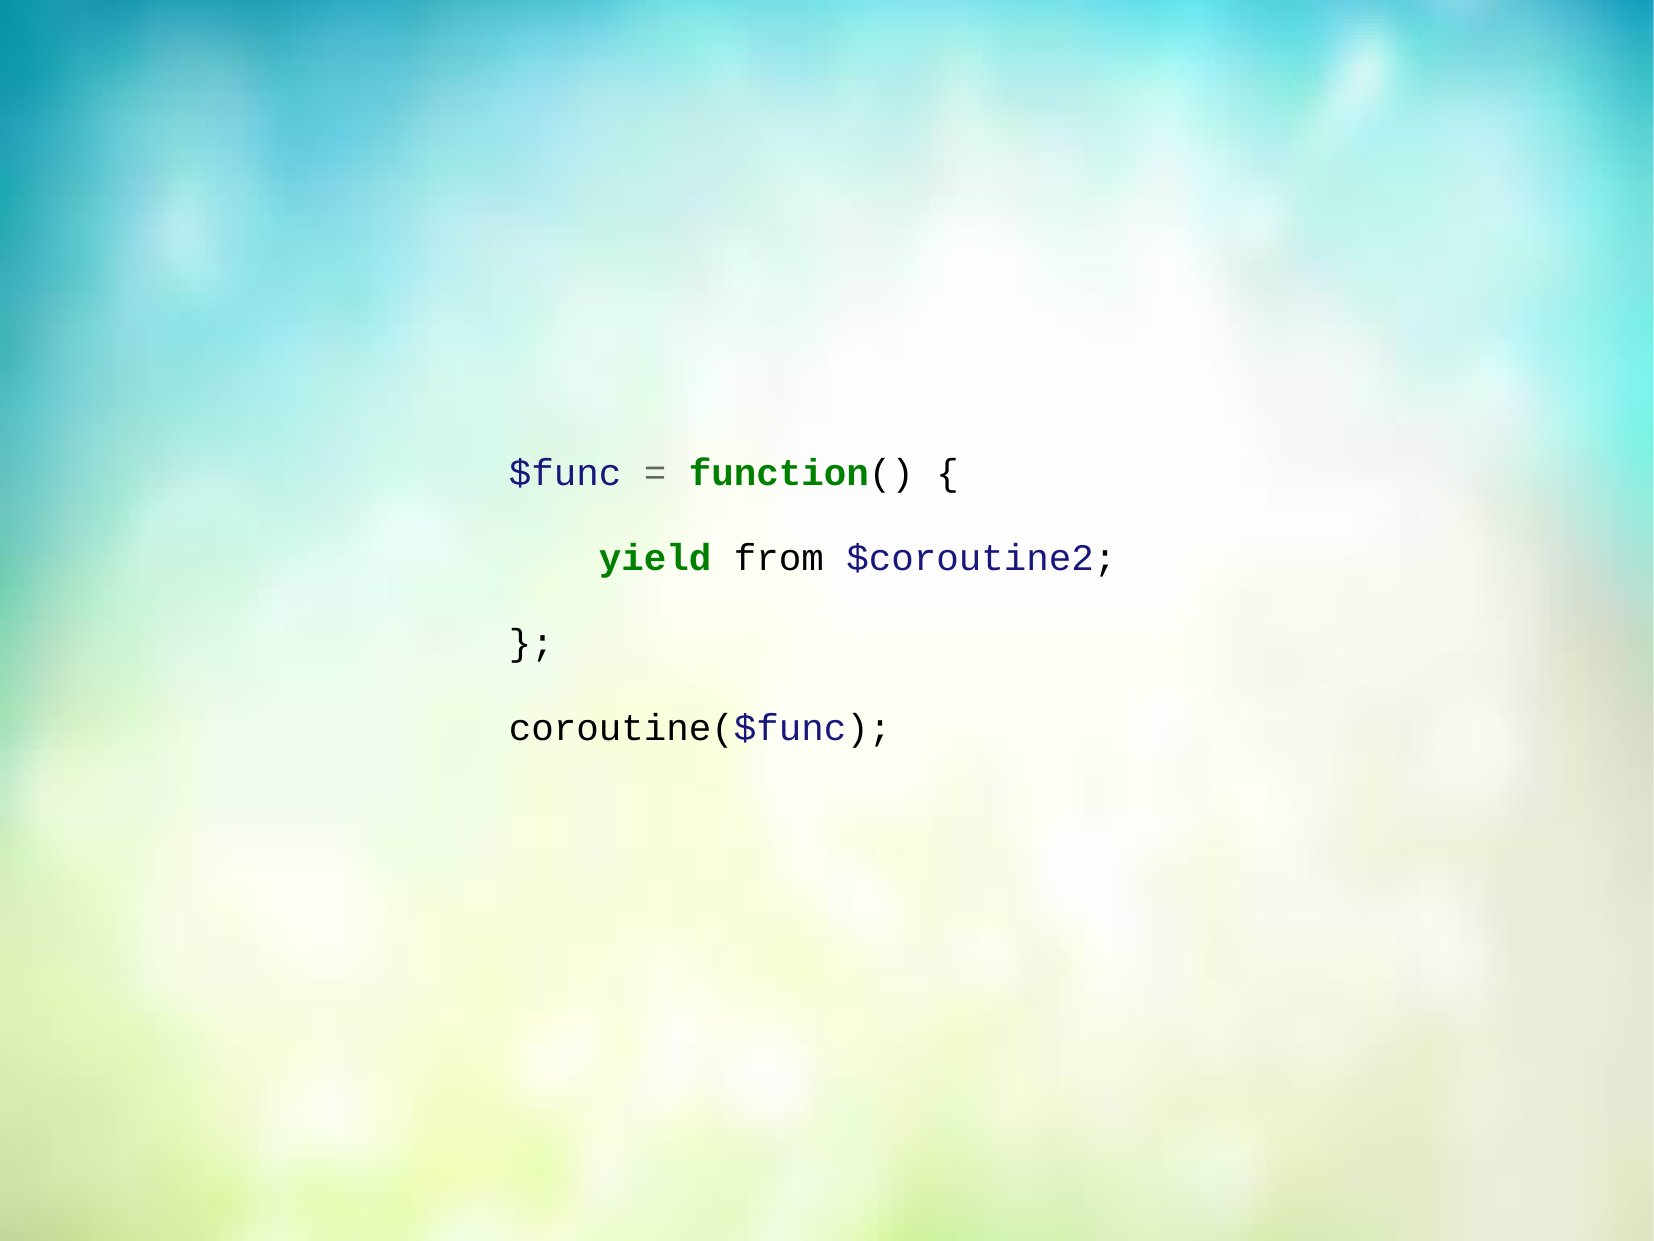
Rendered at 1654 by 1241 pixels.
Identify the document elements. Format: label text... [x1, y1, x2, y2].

picture [0, 0, 1654, 1241]
text_box $func = function() { yield from $coroutine2; }; coroutine($func); [494, 447, 1160, 794]
